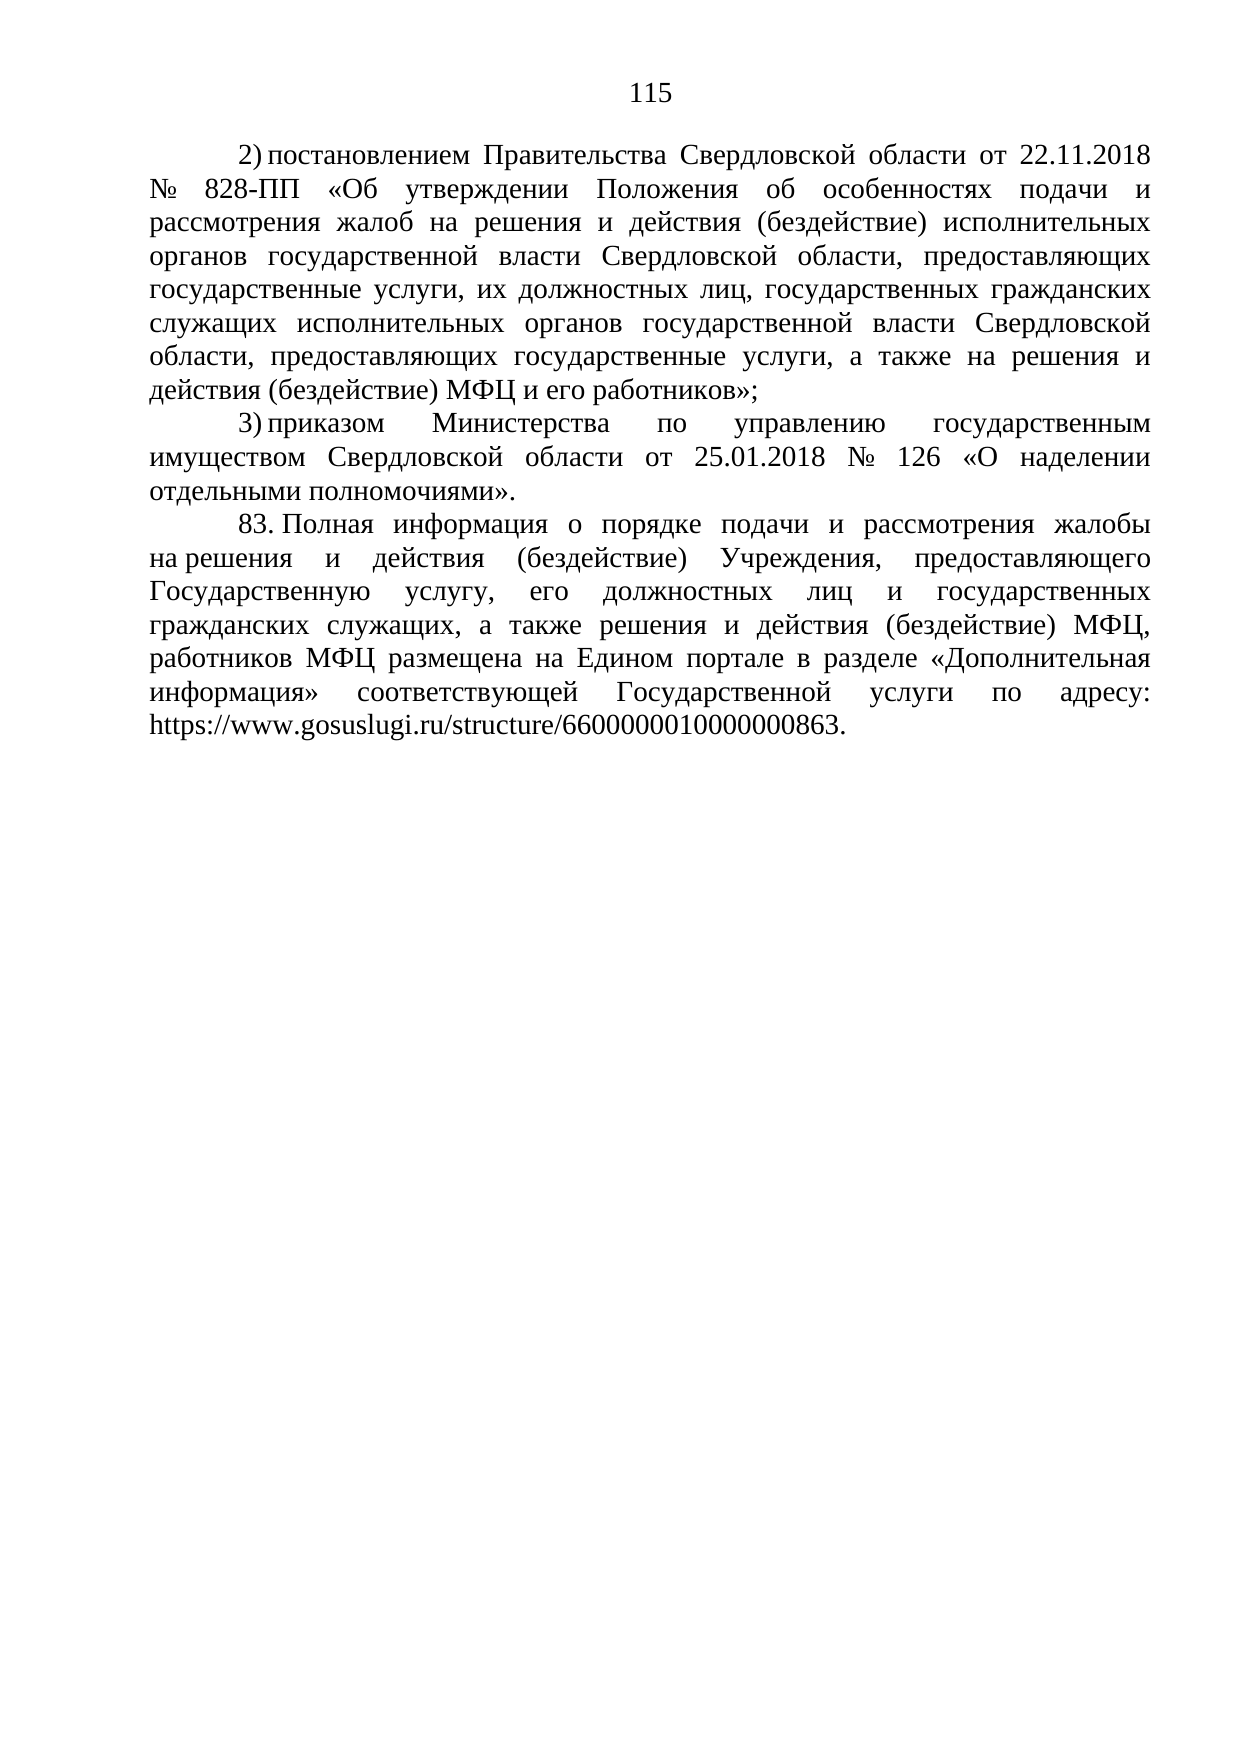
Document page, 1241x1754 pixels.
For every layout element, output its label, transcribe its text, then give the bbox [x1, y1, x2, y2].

text 83. Полная информация о порядке подачи и рассмотрения жалобы на решения и действия (бездействие) Учреждения, предоставляющего Государственную услугу, его должностных лиц и государственных гражданских служащих, а также решения и действия (бездействие) МФЦ, работников МФЦ размещена на Едином портале в разделе «Дополнительная информация» соответствующей Государственной услуги по адресу: https://www.gosuslugi.ru/structure/6600000010000000863. [149, 506, 1152, 741]
list постановлением Правительства Свердловской области от 22.11.2018 № 828-ПП «Об утверждении Положения об особенностях подачи и рассмотрения жалоб на решения и действия (бездействие) исполнительных органов государственной власти Свердловской области, предоставляющих государственные услуги, их должностных лиц, государственных гражданских служащих исполнительных органов государственной власти Свердловской области, предоставляющих государственные услуги, а также на решения и действия (бездействие) МФЦ и его работников»; [149, 137, 1152, 406]
list приказом Министерства по управлению государственным имуществом Свердловской области от 25.01.2018 № 126 «О наделении отдельными полномочиями». [149, 406, 1152, 506]
